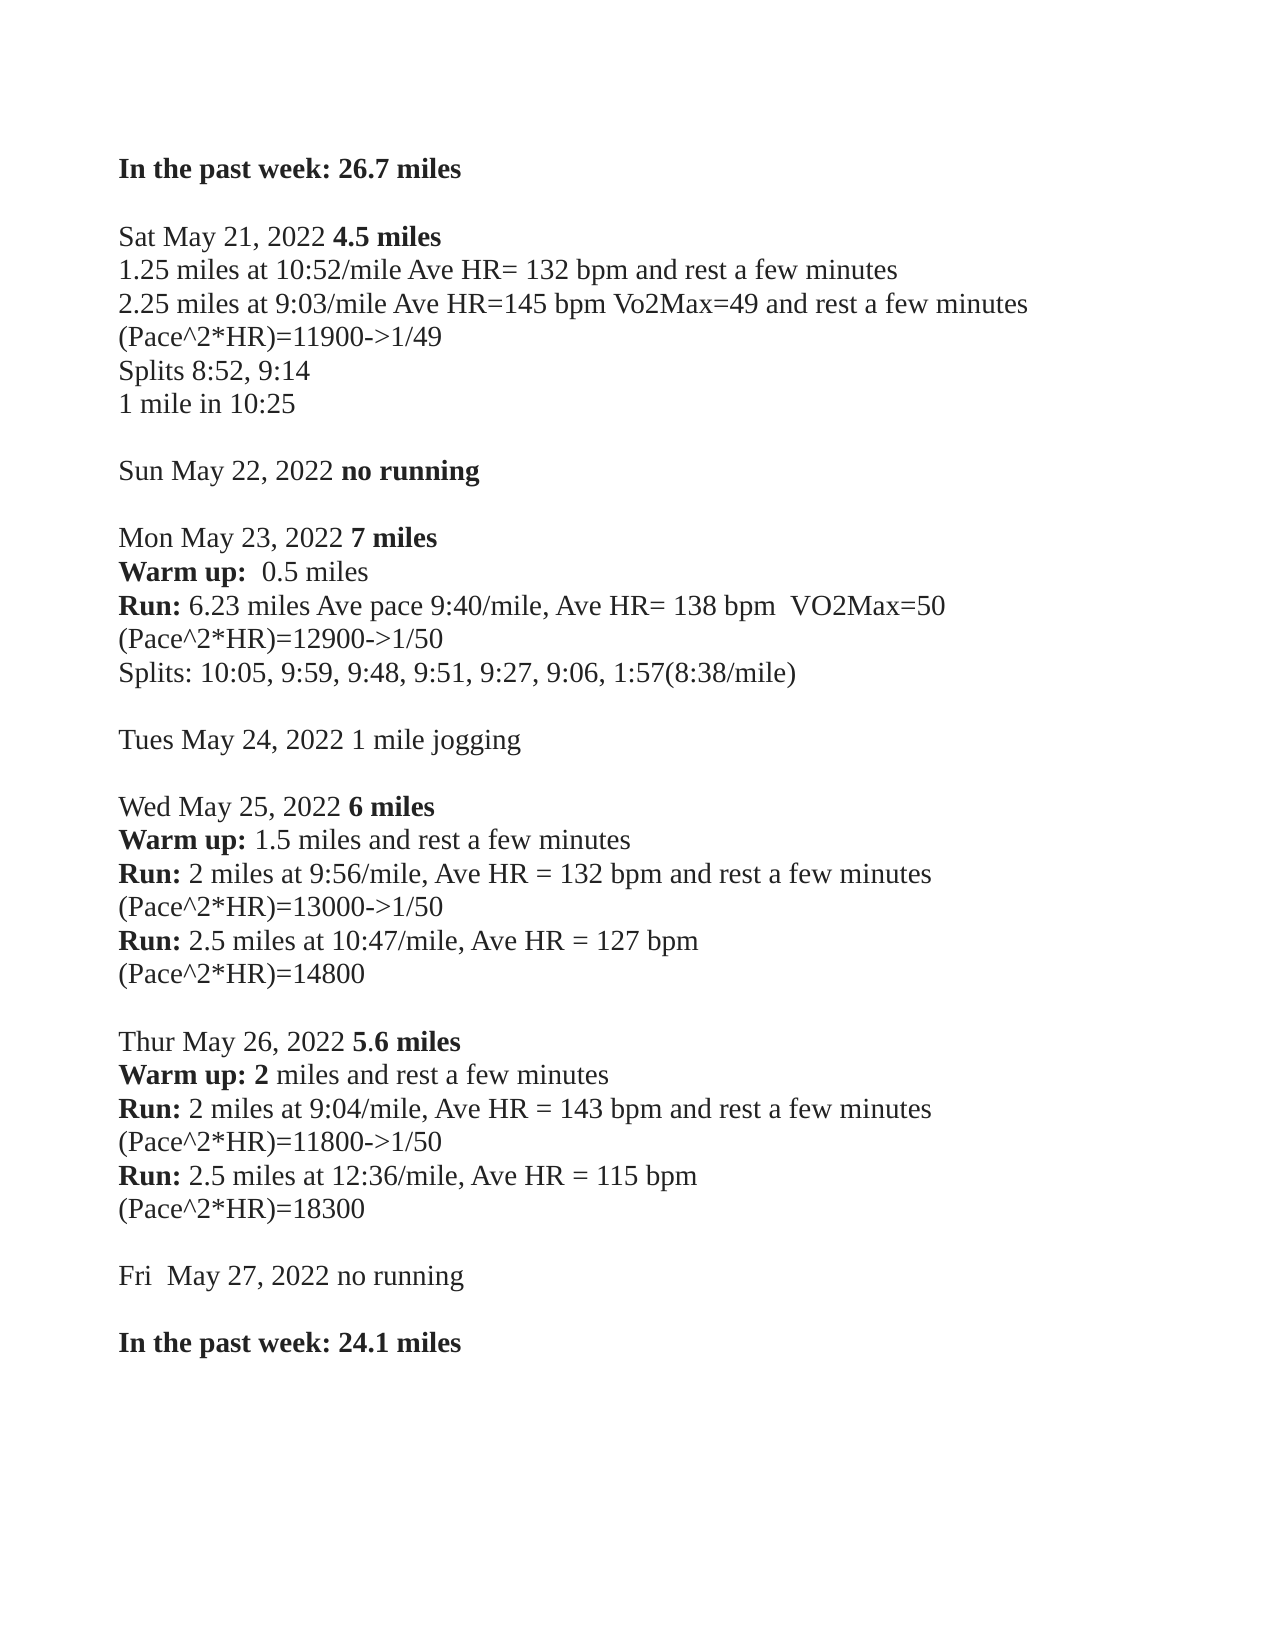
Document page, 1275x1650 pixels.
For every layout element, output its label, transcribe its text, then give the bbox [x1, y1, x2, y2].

text Mon May 23, 2022 7 miles [118, 521, 1161, 554]
text 2.25 miles at 9:03/mile Ave HR=145 bpm Vo2Max=49 and rest a few minutes [118, 286, 1161, 319]
text (Pace^2*HR)=18300 [118, 1191, 1161, 1225]
text Sun May 22, 2022 no running [118, 453, 1161, 487]
text In the past week: 24.1 miles [118, 1326, 1161, 1359]
text Run: 2 miles at 9:04/mile, Ave HR = 143 bpm and rest a few minutes [118, 1091, 1161, 1124]
text Run: 2.5 miles at 12:36/mile, Ave HR = 115 bpm [118, 1158, 1161, 1191]
text Run: 2.5 miles at 10:47/mile, Ave HR = 127 bpm [118, 923, 1161, 957]
text Run: 2 miles at 9:56/mile, Ave HR = 132 bpm and rest a few minutes [118, 856, 1161, 889]
text In the past week: 26.7 miles [118, 152, 1161, 185]
text Warm up: 2 miles and rest a few minutes [118, 1057, 1161, 1091]
text Wed May 25, 2022 6 miles [118, 789, 1161, 822]
text Thur May 26, 2022 5.6 miles [118, 1024, 1161, 1057]
text (Pace^2*HR)=11900->1/49 [118, 319, 1161, 353]
text (Pace^2*HR)=12900->1/50 [118, 621, 1161, 655]
text Splits: 10:05, 9:59, 9:48, 9:51, 9:27, 9:06, 1:57(8:38/mile) [118, 655, 1161, 688]
text Splits 8:52, 9:14 [118, 353, 1161, 386]
text Warm up: 0.5 miles [118, 554, 1161, 588]
text Warm up: 1.5 miles and rest a few minutes [118, 822, 1161, 856]
text (Pace^2*HR)=11800->1/50 [118, 1124, 1161, 1158]
text (Pace^2*HR)=13000->1/50 [118, 889, 1161, 923]
text Fri May 27, 2022 no running [118, 1258, 1161, 1292]
text Run: 6.23 miles Ave pace 9:40/mile, Ave HR= 138 bpm VO2Max=50 [118, 588, 1161, 621]
text Tues May 24, 2022 1 mile jogging [118, 722, 1161, 755]
text (Pace^2*HR)=14800 [118, 957, 1161, 990]
text Sat May 21, 2022 4.5 miles [118, 219, 1161, 252]
list 1 mile in 10:25 [118, 386, 1161, 420]
text 1.25 miles at 10:52/mile Ave HR= 132 bpm and rest a few minutes [118, 252, 1161, 286]
